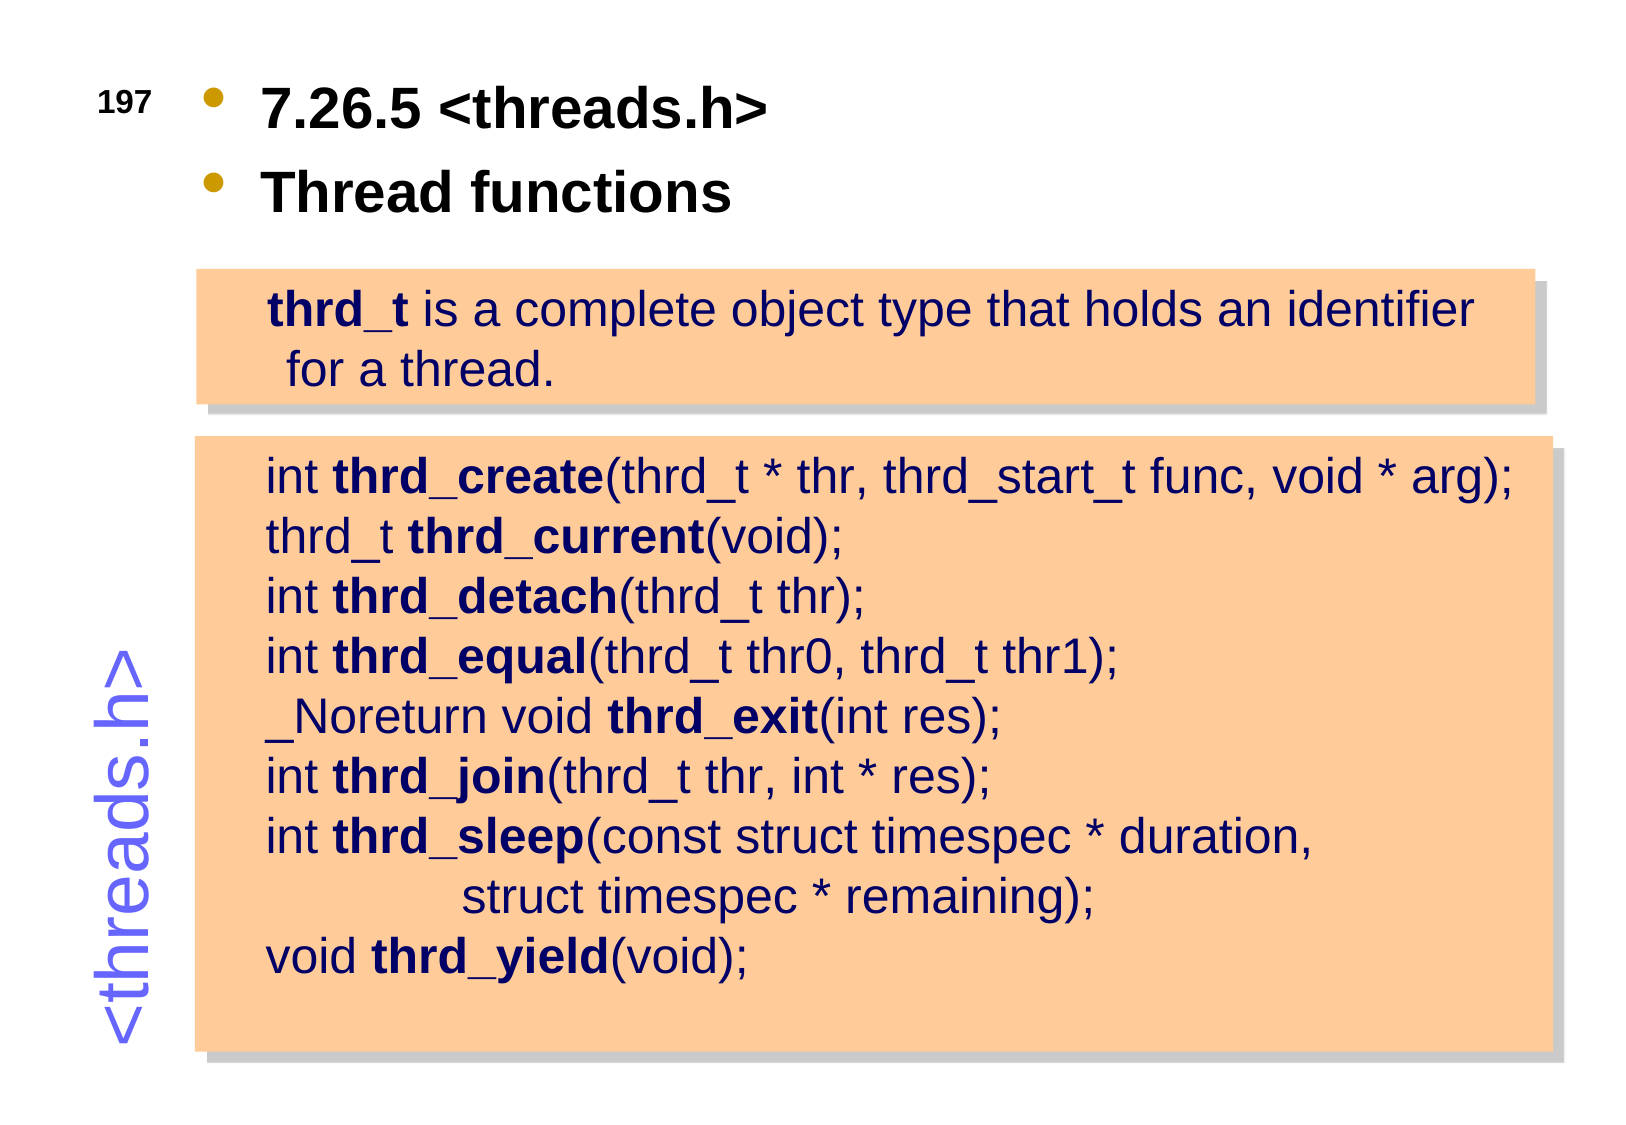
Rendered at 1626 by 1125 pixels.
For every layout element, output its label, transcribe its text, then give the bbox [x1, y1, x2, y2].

list 7.26.5 <threads.h> Thread functions [188, 62, 1477, 1063]
text_box int thrd_create(thrd_t * thr, thrd_start_t func, void * arg); thrd_t thrd_current(void); int thrd_detach(thrd_t thr); int thrd_equal(thrd_t thr0, thrd_t thr1); _Noreturn void thrd_exit(int res); int thrd_join(thrd_t thr, int * res); int thrd_sleep(const struct timespec * duration, struct timespec * remaining); void thrd_yield(void); [194, 436, 1554, 1052]
text_box thrd_t is a complete object type that holds an identifier for a thread. [196, 268, 1536, 405]
title [21, 29, 217, 1063]
